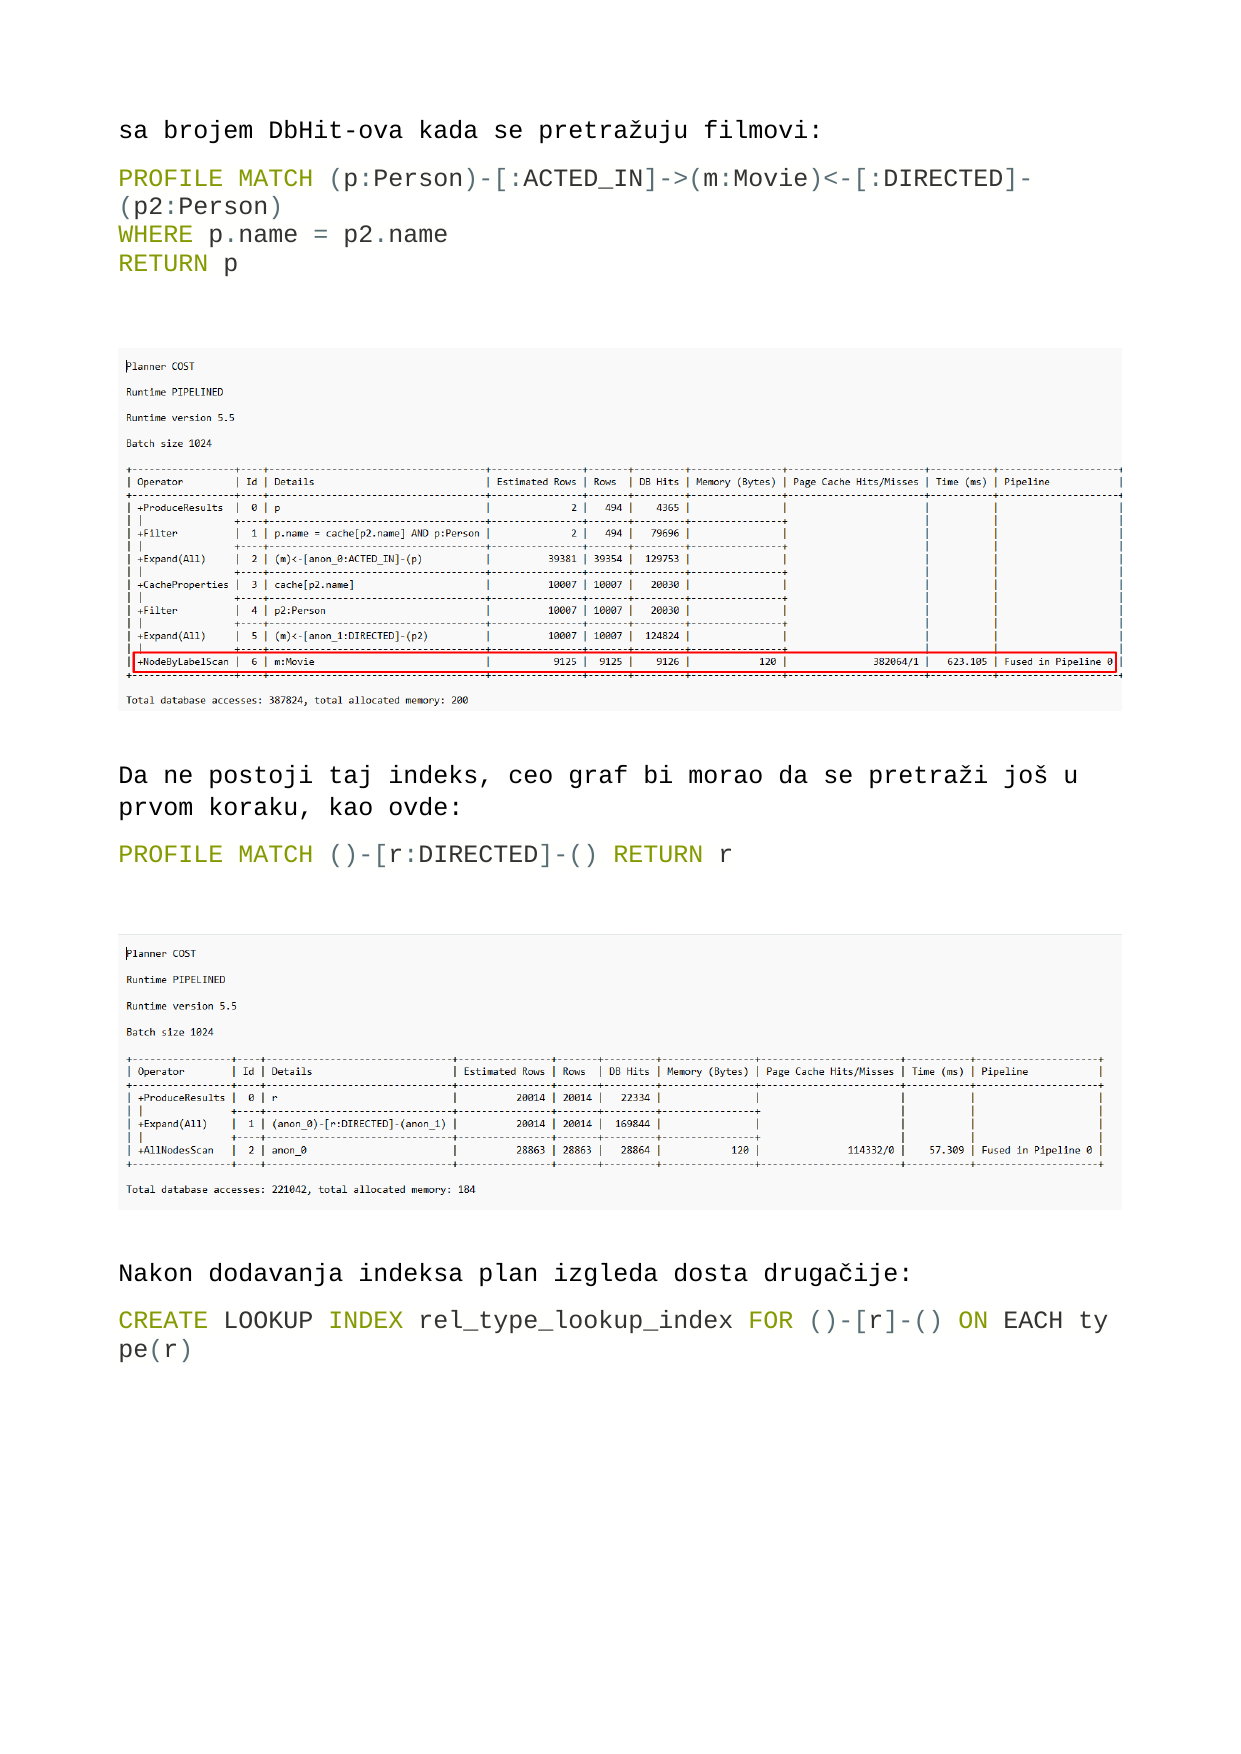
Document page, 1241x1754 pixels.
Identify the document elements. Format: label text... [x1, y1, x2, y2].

text Da ne postoji taj indeks, ceo graf bi morao da se pretraži još u prvom koraku, kao ovde: [118, 762, 1122, 823]
picture [118, 934, 1123, 1210]
text WHERE p.name = p2.name [118, 222, 1122, 250]
text sa brojem DbHit-ova kada se pretražuju filmovi: [118, 118, 1122, 146]
text RETURN p [118, 250, 1122, 278]
text PROFILE MATCH ()-[r:DIRECTED]-() RETURN r [118, 842, 1122, 870]
text CREATE LOOKUP INDEX rel_type_lookup_index FOR ()-[r]-() ON EACH type(r) [118, 1308, 1122, 1365]
text Nakon dodavanja indeksa plan izgleda dosta drugačije: [118, 1261, 1122, 1289]
text PROFILE MATCH (p:Person)-[:ACTED_IN]->(m:Movie)<-[:DIRECTED]-(p2:Person) [118, 165, 1122, 222]
picture [118, 348, 1123, 711]
